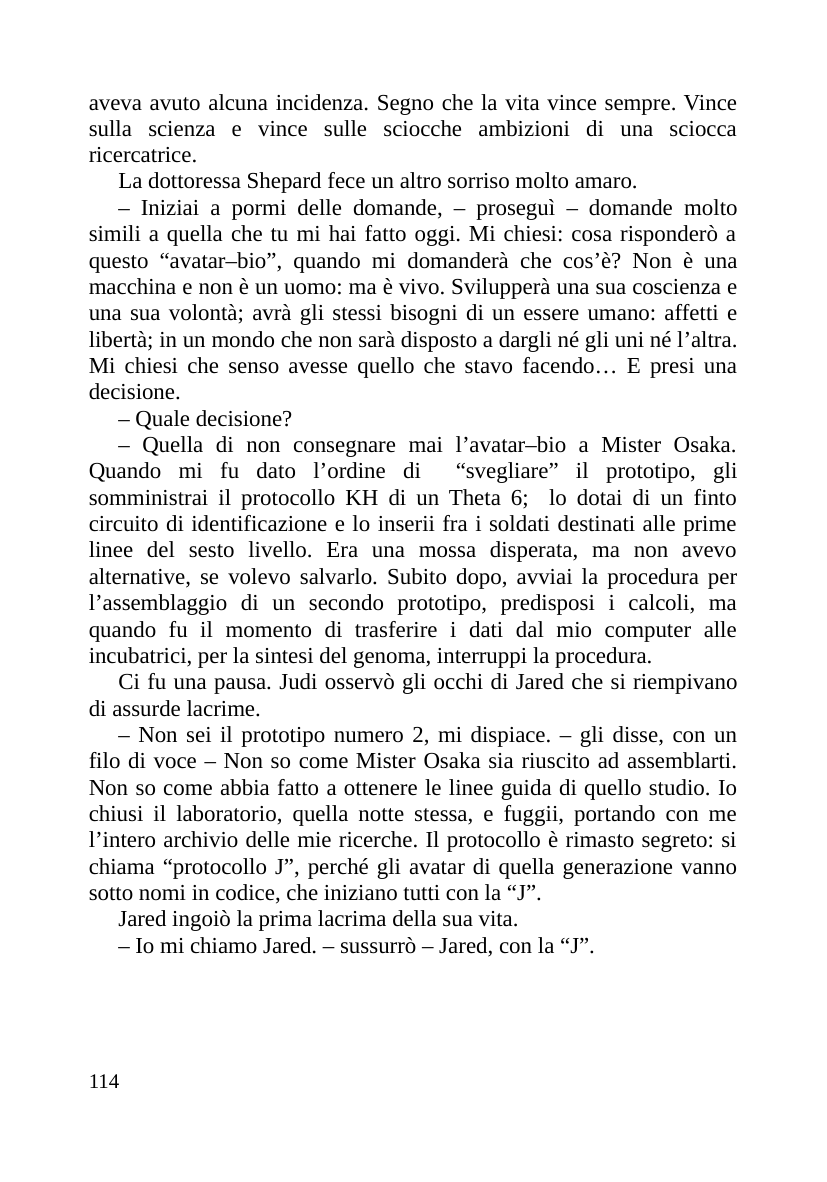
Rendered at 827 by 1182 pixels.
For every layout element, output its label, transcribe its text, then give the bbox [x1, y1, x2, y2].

text La dottoressa Shepard fece un altro sorriso molto amaro. [88, 168, 738, 194]
text Jared ingoiò la prima lacrima della sua vita. [88, 906, 738, 932]
text – Quale decisione? [88, 405, 738, 431]
text – Iniziai a pormi delle domande, – proseguì – domande molto simili a quella che tu mi hai fatto oggi. Mi chiesi: cosa risponderò a questo “avatar–bio”, quando mi domanderà che cos’è? Non è una macchina e non è un uomo: ma è vivo. Svilupperà una sua coscienza e una sua volontà; avrà gli stessi bisogni di un essere umano: affetti e libertà; in un mondo che non sarà disposto a dargli né gli uni né l’altra. Mi chiesi che senso avesse quello che stavo facendo… E presi una decisione. [88, 194, 738, 405]
text – Quella di non consegnare mai l’avatar–bio a Mister Osaka. Quando mi fu dato l’ordine di “svegliare” il prototipo, gli somministrai il protocollo KH di un Theta 6; lo dotai di un finto circuito di identificazione e lo inserii fra i soldati destinati alle prime linee del sesto livello. Era una mossa disperata, ma non avevo alternative, se volevo salvarlo. Subito dopo, avviai la procedura per l’assemblaggio di un secondo prototipo, predisposi i calcoli, ma quando fu il momento di trasferire i dati dal mio computer alle incubatrici, per la sintesi del genoma, interruppi la procedura. [88, 431, 738, 668]
text – Io mi chiamo Jared. – sussurrò – Jared, con la “J”. [88, 932, 738, 958]
text Ci fu una pausa. Judi osservò gli occhi di Jared che si riempivano di assurde lacrime. [88, 668, 738, 721]
text aveva avuto alcuna incidenza. Segno che la vita vince sempre. Vince sulla scienza e vince sulle sciocche ambizioni di una sciocca ricercatrice. [88, 88, 738, 168]
text – Non sei il prototipo numero 2, mi dispiace. – gli disse, con un filo di voce – Non so come Mister Osaka sia riuscito ad assemblarti. Non so come abbia fatto a ottenere le linee guida di quello studio. Io chiusi il laboratorio, quella notte stessa, e fuggii, portando con me l’intero archivio delle mie ricerche. Il protocollo è rimasto segreto: si chiama “protocollo J”, perché gli avatar di quella generazione vanno sotto nomi in codice, che iniziano tutti con la “J”. [88, 721, 738, 906]
